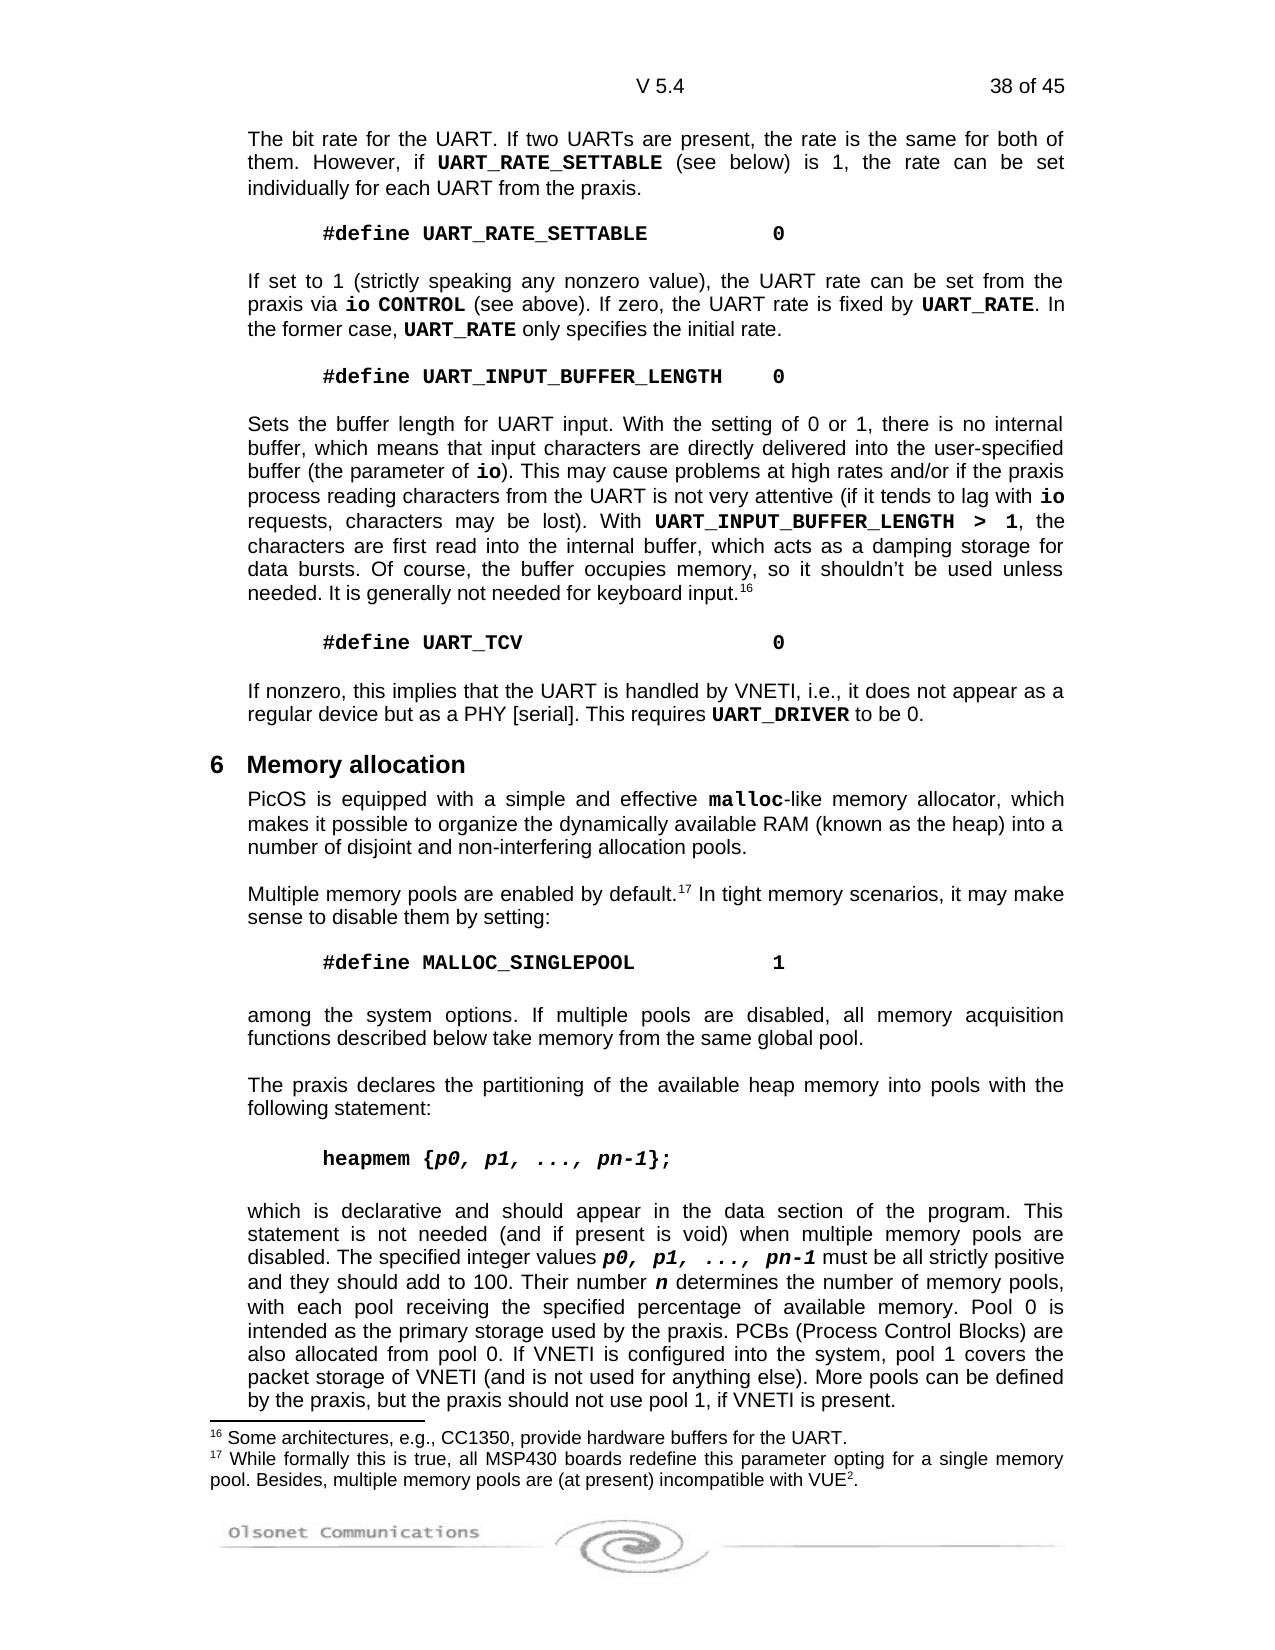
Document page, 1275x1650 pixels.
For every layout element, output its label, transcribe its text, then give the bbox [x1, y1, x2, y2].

text Sets the buffer length for UART input. With the setting of 0 or 1, there is no internal buffer, which means that input characters are directly delivered into the user-specified buffer (the parameter of io). This may cause problems at high rates and/or if the praxis process reading characters from the UART is not very attentive (if it tends to lag with io requests, characters may be lost). With UART_INPUT_BUFFER_LENGTH > 1, the characters are first read into the internal buffer, which acts as a damping storage for data bursts. Of course, the buffer occupies memory, so it shouldn’t be used unless needed. It is generally not needed for keyboard input. [247, 413, 1065, 604]
text #define UART_RATE_SETTABLE 0 [247, 222, 1065, 246]
text The praxis declares the partitioning of the available heap memory into pools with the following statement: [247, 1073, 1065, 1120]
text The bit rate for the UART. If two UARTs are present, the rate is the same for both of them. However, if UART_RATE_SETTABLE (see below) is 1, the rate can be set individually for each UART from the praxis. [247, 128, 1065, 199]
text #define UART_INPUT_BUFFER_LENGTH 0 [247, 366, 1065, 390]
text Some architectures, e.g., CC1350, provide hardware buffers for the UART. [210, 1427, 1065, 1448]
text If set to 1 (strictly speaking any nonzero value), the UART rate can be set from the praxis via io CONTROL (see above). If zero, the UART rate is fixed by UART_RATE. In the former case, UART_RATE only specifies the initial rate. [247, 269, 1065, 343]
text which is declarative and should appear in the data section of the program. This statement is not needed (and if present is void) when multiple memory pools are disabled. The specified integer values p0, p1, ..., pn-1 must be all strictly positive and they should add to 100. Their number n determines the number of memory pools, with each pool receiving the specified percentage of available memory. Pool 0 is intended as the primary storage used by the praxis. PCBs (Process Control Blocks) are also allocated from pool 0. If VNETI is configured into the system, pool 1 covers the packet storage of VNETI (and is not used for anything else). More pools can be defined by the praxis, but the praxis should not use pool 1, if VNETI is present. [247, 1199, 1065, 1412]
text If nonzero, this implies that the UART is handled by VNETI, i.e., it does not appear as a regular device but as a PHY [serial]. This requires UART_DRIVER to be 0. [247, 679, 1065, 727]
text #define UART_TCV 0 [247, 632, 1065, 656]
text #define MALLOC_SINGLEPOOL 1 [247, 952, 1065, 976]
subtitle Memory allocation [210, 751, 1065, 779]
text While formally this is true, all MSP430 boards redefine this parameter opting for a single memory pool. Besides, multiple memory pools are (at present) incompatible with VUE2. [210, 1448, 1065, 1490]
picture [210, 1504, 1065, 1596]
text among the system options. If multiple pools are disabled, all memory acquisition functions described below take memory from the same global pool. [247, 1004, 1065, 1050]
text heapmem {p0, p1, ..., pn-1}; [247, 1148, 1065, 1171]
text PicOS is equipped with a simple and effective malloc-like memory allocator, which makes it possible to organize the dynamically available RAM (known as the heap) into a number of disjoint and non-interfering allocation pools. [247, 788, 1065, 859]
text Multiple memory pools are enabled by default. In tight memory scenarios, it may make sense to disable them by setting: [247, 882, 1065, 929]
